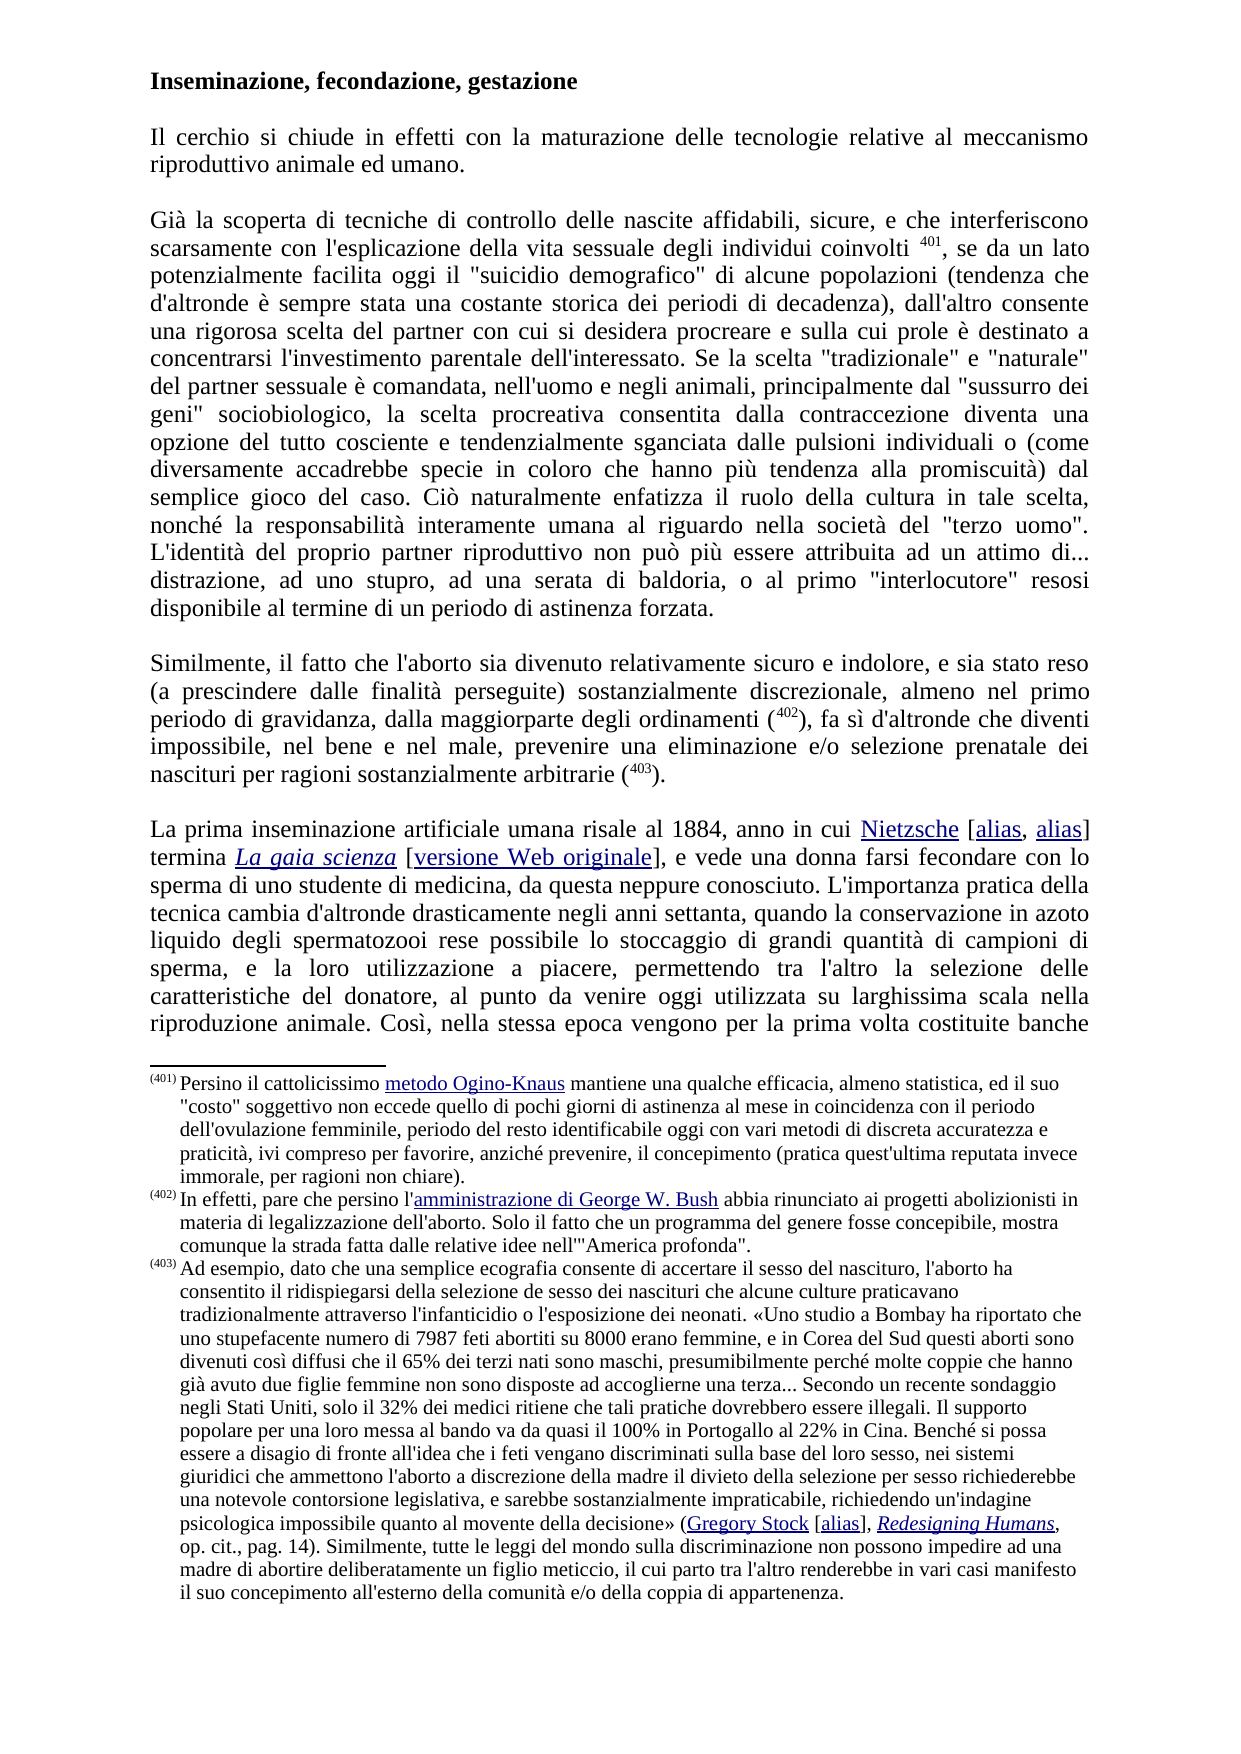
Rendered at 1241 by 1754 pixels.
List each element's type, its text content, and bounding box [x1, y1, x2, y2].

text La prima inseminazione artificiale umana risale al 1884, anno in cui Nietzsche [alias, alias] termina La gaia scienza [versione Web originale], e vede una donna farsi fecondare con lo sperma di uno studente di medicina, da questa neppure conosciuto. L'importanza pratica della tecnica cambia d'altronde drasticamente negli anni settanta, quando la conservazione in azoto liquido degli spermatozooi rese possibile lo stoccaggio di grandi quantità di campioni di sperma, e la loro utilizzazione a piacere, permettendo tra l'altro la selezione delle caratteristiche del donatore, al punto da venire oggi utilizzata su larghissima scala nella riproduzione animale. Così, nella stessa epoca vengono per la prima volta costituite banche [150, 816, 1090, 1037]
text Ad esempio, dato che una semplice ecografia consente di accertare il sesso del nascituro, l'aborto ha consentito il ridispiegarsi della selezione de sesso dei nascituri che alcune culture praticavano tradizionalmente attraverso l'infanticidio o l'esposizione dei neonati. «Uno studio a Bombay ha riportato che uno stupefacente numero di 7987 feti abortiti su 8000 erano femmine, e in Corea del Sud questi aborti sono divenuti così diffusi che il 65% dei terzi nati sono maschi, presumibilmente perché molte coppie che hanno già avuto due figlie femmine non sono disposte ad accoglierne una terza... Secondo un recente sondaggio negli Stati Uniti, solo il 32% dei medici ritiene che tali pratiche dovrebbero essere illegali. Il supporto popolare per una loro messa al bando va da quasi il 100% in Portogallo al 22% in Cina. Benché si possa essere a disagio di fronte all'idea che i feti vengano discriminati sulla base del loro sesso, nei sistemi giuridici che ammettono l'aborto a discrezione della madre il divieto della selezione per sesso richiederebbe una notevole contorsione legislativa, e sarebbe sostanzialmente impraticabile, richiedendo un'indagine psicologica impossibile quanto al movente della decisione» (Gregory Stock [alias], Redesigning Humans, op. cit., pag. 14). Similmente, tutte le leggi del mondo sulla discriminazione non possono impedire ad una madre di abortire deliberatamente un figlio meticcio, il cui parto tra l'altro renderebbe in vari casi manifesto il suo concepimento all'esterno della comunità e/o della coppia di appartenenza. [150, 1257, 1090, 1604]
text Similmente, il fatto che l'aborto sia divenuto relativamente sicuro e indolore, e sia stato reso (a prescindere dalle finalità perseguite) sostanzialmente discrezionale, almeno nel primo periodo di gravidanza, dalla maggiorparte degli ordinamenti (), fa sì d'altronde che diventi impossibile, nel bene e nel male, prevenire una eliminazione e/o selezione prenatale dei nascituri per ragioni sostanzialmente arbitrarie (). [150, 649, 1090, 788]
text Inseminazione, fecondazione, gestazione [150, 67, 1090, 95]
text Persino il cattolicissimo metodo Ogino-Knaus mantiene una qualche efficacia, almeno statistica, ed il suo "costo" soggettivo non eccede quello di pochi giorni di astinenza al mese in coincidenza con il periodo dell'ovulazione femminile, periodo del resto identificabile oggi con vari metodi di discreta accuratezza e praticità, ivi compreso per favorire, anziché prevenire, il concepimento (pratica quest'ultima reputata invece immorale, per ragioni non chiare). [150, 1072, 1090, 1188]
text Già la scoperta di tecniche di controllo delle nascite affidabili, sicure, e che interferiscono scarsamente con l'esplicazione della vita sessuale degli individui coinvolti , se da un lato potenzialmente facilita oggi il "suicidio demografico" di alcune popolazioni (tendenza che d'altronde è sempre stata una costante storica dei periodi di decadenza), dall'altro consente una rigorosa scelta del partner con cui si desidera procreare e sulla cui prole è destinato a concentrarsi l'investimento parentale dell'interessato. Se la scelta "tradizionale" e "naturale" del partner sessuale è comandata, nell'uomo e negli animali, principalmente dal "sussurro dei geni" sociobiologico, la scelta procreativa consentita dalla contraccezione diventa una opzione del tutto cosciente e tendenzialmente sganciata dalle pulsioni individuali o (come diversamente accadrebbe specie in coloro che hanno più tendenza alla promiscuità) dal semplice gioco del caso. Ciò naturalmente enfatizza il ruolo della cultura in tale scelta, nonché la responsabilità interamente umana al riguardo nella società del "terzo uomo". L'identità del proprio partner riproduttivo non può più essere attribuita ad un attimo di... distrazione, ad uno stupro, ad una serata di baldoria, o al primo "interlocutore" resosi disponibile al termine di un periodo di astinenza forzata. [150, 206, 1090, 622]
text In effetti, pare che persino l'amministrazione di George W. Bush abbia rinunciato ai progetti abolizionisti in materia di legalizzazione dell'aborto. Solo il fatto che un programma del genere fosse concepibile, mostra comunque la strada fatta dalle relative idee nell'"America profonda". [150, 1188, 1090, 1257]
text Il cerchio si chiude in effetti con la maturazione delle tecnologie relative al meccanismo riproduttivo animale ed umano. [150, 123, 1090, 178]
